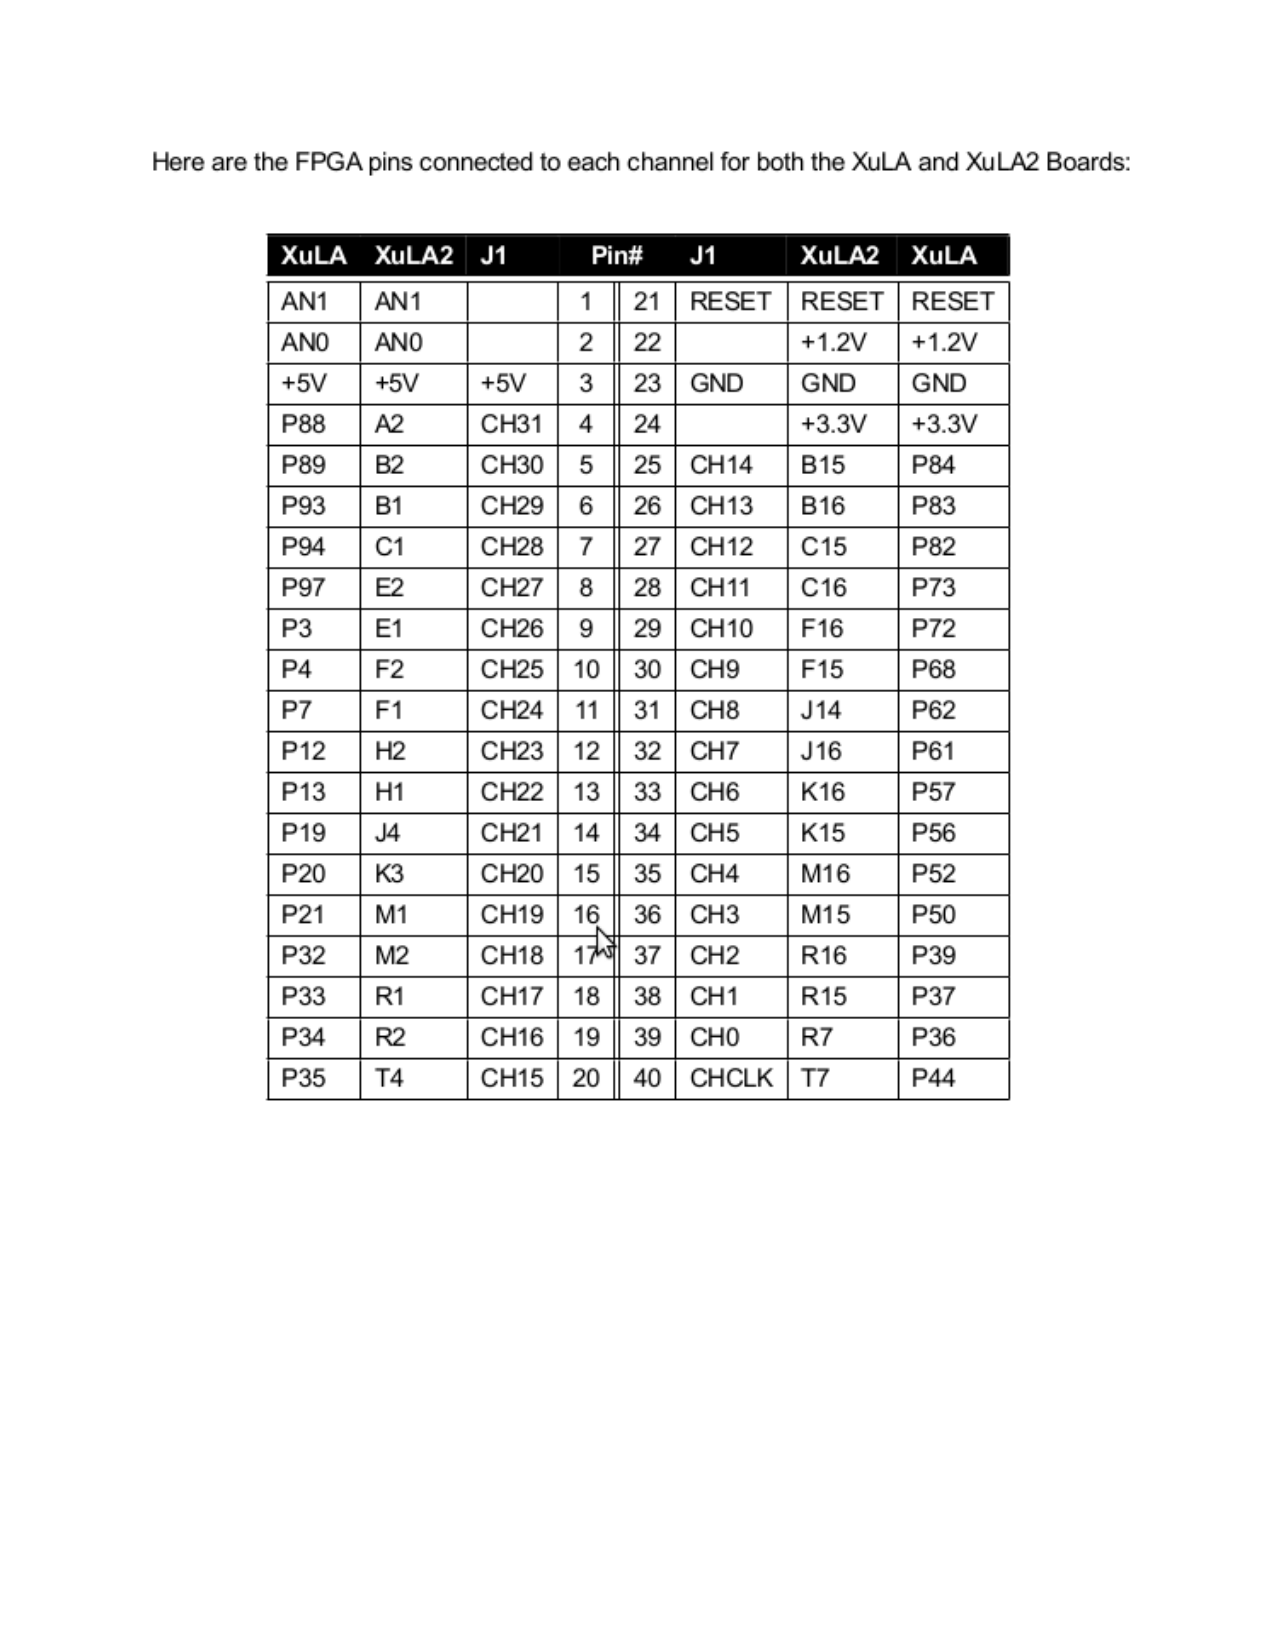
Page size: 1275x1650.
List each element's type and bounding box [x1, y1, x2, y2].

picture [118, 118, 1157, 1191]
